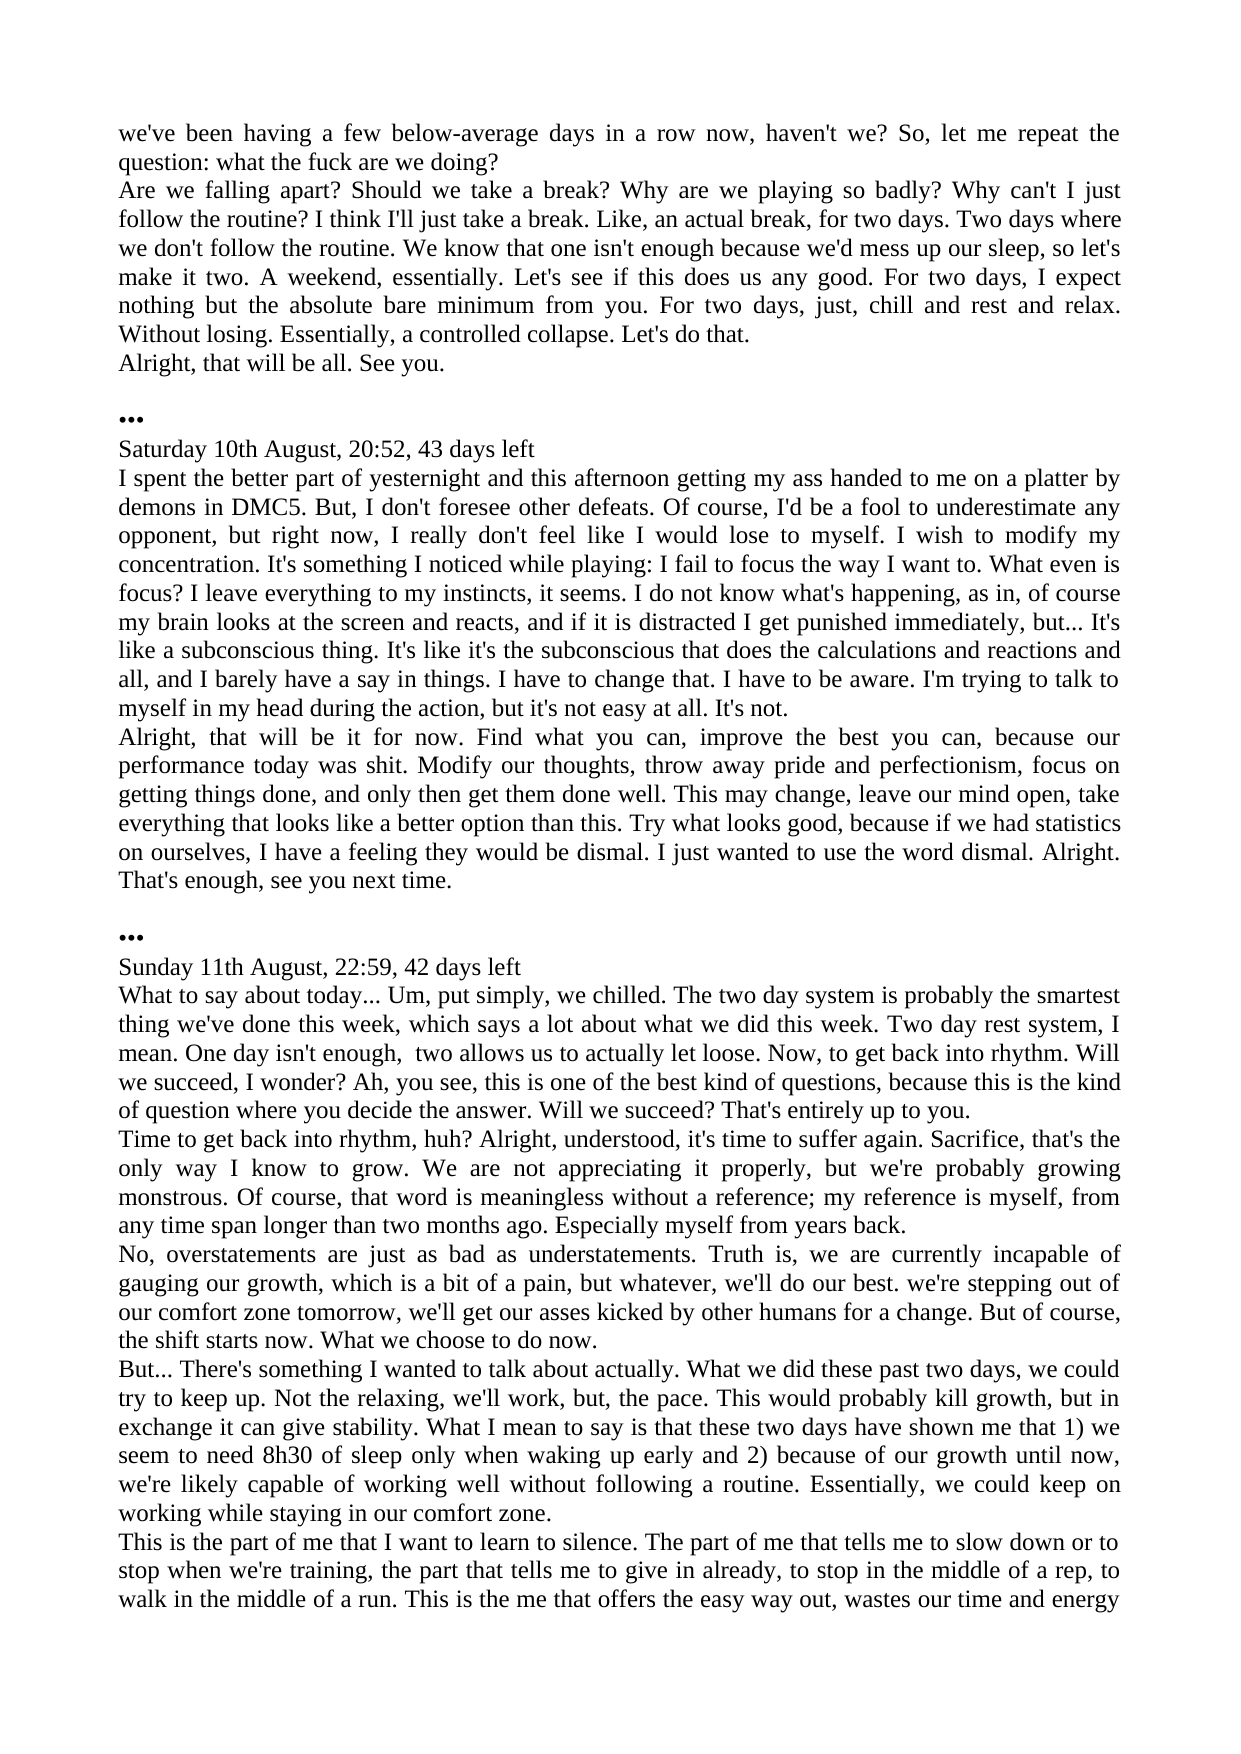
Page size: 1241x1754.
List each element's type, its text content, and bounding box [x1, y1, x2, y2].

text ••• [118, 923, 1122, 952]
text ••• [118, 406, 1122, 434]
text This is the part of me that I want to learn to silence. The part of me that tells me to slow down or to stop when we're training, the part that tells me to give in already, to stop in the middle of a rep, to walk in the middle of a run. This is the me that offers the easy way out, wastes our time and energy [118, 1527, 1122, 1613]
text Alright, that will be all. See you. [118, 348, 1122, 377]
text Are we falling apart? Should we take a break? Why are we playing so badly? Why can't I just follow the routine? I think I'll just take a break. Like, an actual break, for two days. Two days where we don't follow the routine. We know that one isn't enough because we'd mess up our sleep, so let's make it two. A weekend, essentially. Let's see if this does us any good. For two days, I expect nothing but the absolute bare minimum from you. For two days, just, chill and rest and relax. Without losing. Essentially, a controlled collapse. Let's do that. [118, 176, 1122, 348]
text Alright, that will be it for now. Find what you can, improve the best you can, because our performance today was shit. Modify our thoughts, throw away pride and perfectionism, focus on getting things done, and only then get them done well. This may change, leave our mind open, take everything that looks like a better option than this. Try what looks good, because if we had statistics on ourselves, I have a feeling they would be dismal. I just wanted to use the word dismal. Alright. That's enough, see you next time. [118, 722, 1122, 894]
text No, overstatements are just as bad as understatements. Truth is, we are currently incapable of gauging our growth, which is a bit of a pain, but whatever, we'll do our best. we're stepping out of our comfort zone tomorrow, we'll get our asses kicked by other humans for a change. But of course, the shift starts now. What we choose to do now. [118, 1239, 1122, 1354]
text Saturday 10th August, 20:52, 43 days left [118, 434, 1122, 463]
text But... There's something I wanted to talk about actually. What we did these past two days, we could try to keep up. Not the relaxing, we'll work, but, the pace. This would probably kill growth, but in exchange it can give stability. What I mean to say is that these two days have shown me that 1) we seem to need 8h30 of sleep only when waking up early and 2) because of our growth until now, we're likely capable of working well without following a routine. Essentially, we could keep on working while staying in our comfort zone. [118, 1354, 1122, 1527]
text we've been having a few below-average days in a row now, haven't we? So, let me repeat the question: what the fuck are we doing? [118, 118, 1122, 176]
text Time to get back into rhythm, huh? Alright, understood, it's time to suffer again. Sacrifice, that's the only way I know to grow. We are not appreciating it properly, but we're probably growing monstrous. Of course, that word is meaningless without a reference; my reference is myself, from any time span longer than two months ago. Especially myself from years back. [118, 1124, 1122, 1239]
text Sunday 11th August, 22:59, 42 days left [118, 952, 1122, 981]
text What to say about today... Um, put simply, we chilled. The two day system is probably the smartest thing we've done this week, which says a lot about what we did this week. Two day rest system, I mean. One day isn't enough, two allows us to actually let loose. Now, to get back into rhythm. Will we succeed, I wonder? Ah, you see, this is one of the best kind of questions, because this is the kind of question where you decide the answer. Will we succeed? That's entirely up to you. [118, 981, 1122, 1124]
text I spent the better part of yesternight and this afternoon getting my ass handed to me on a platter by demons in DMC5. But, I don't foresee other defeats. Of course, I'd be a fool to underestimate any opponent, but right now, I really don't feel like I would lose to myself. I wish to modify my concentration. It's something I noticed while playing: I fail to focus the way I want to. What even is focus? I leave everything to my instincts, it seems. I do not know what's happening, as in, of course my brain looks at the screen and reacts, and if it is distracted I get punished immediately, but... It's like a subconscious thing. It's like it's the subconscious that does the calculations and reactions and all, and I barely have a say in things. I have to change that. I have to be aware. I'm trying to talk to myself in my head during the action, but it's not easy at all. It's not. [118, 463, 1122, 722]
